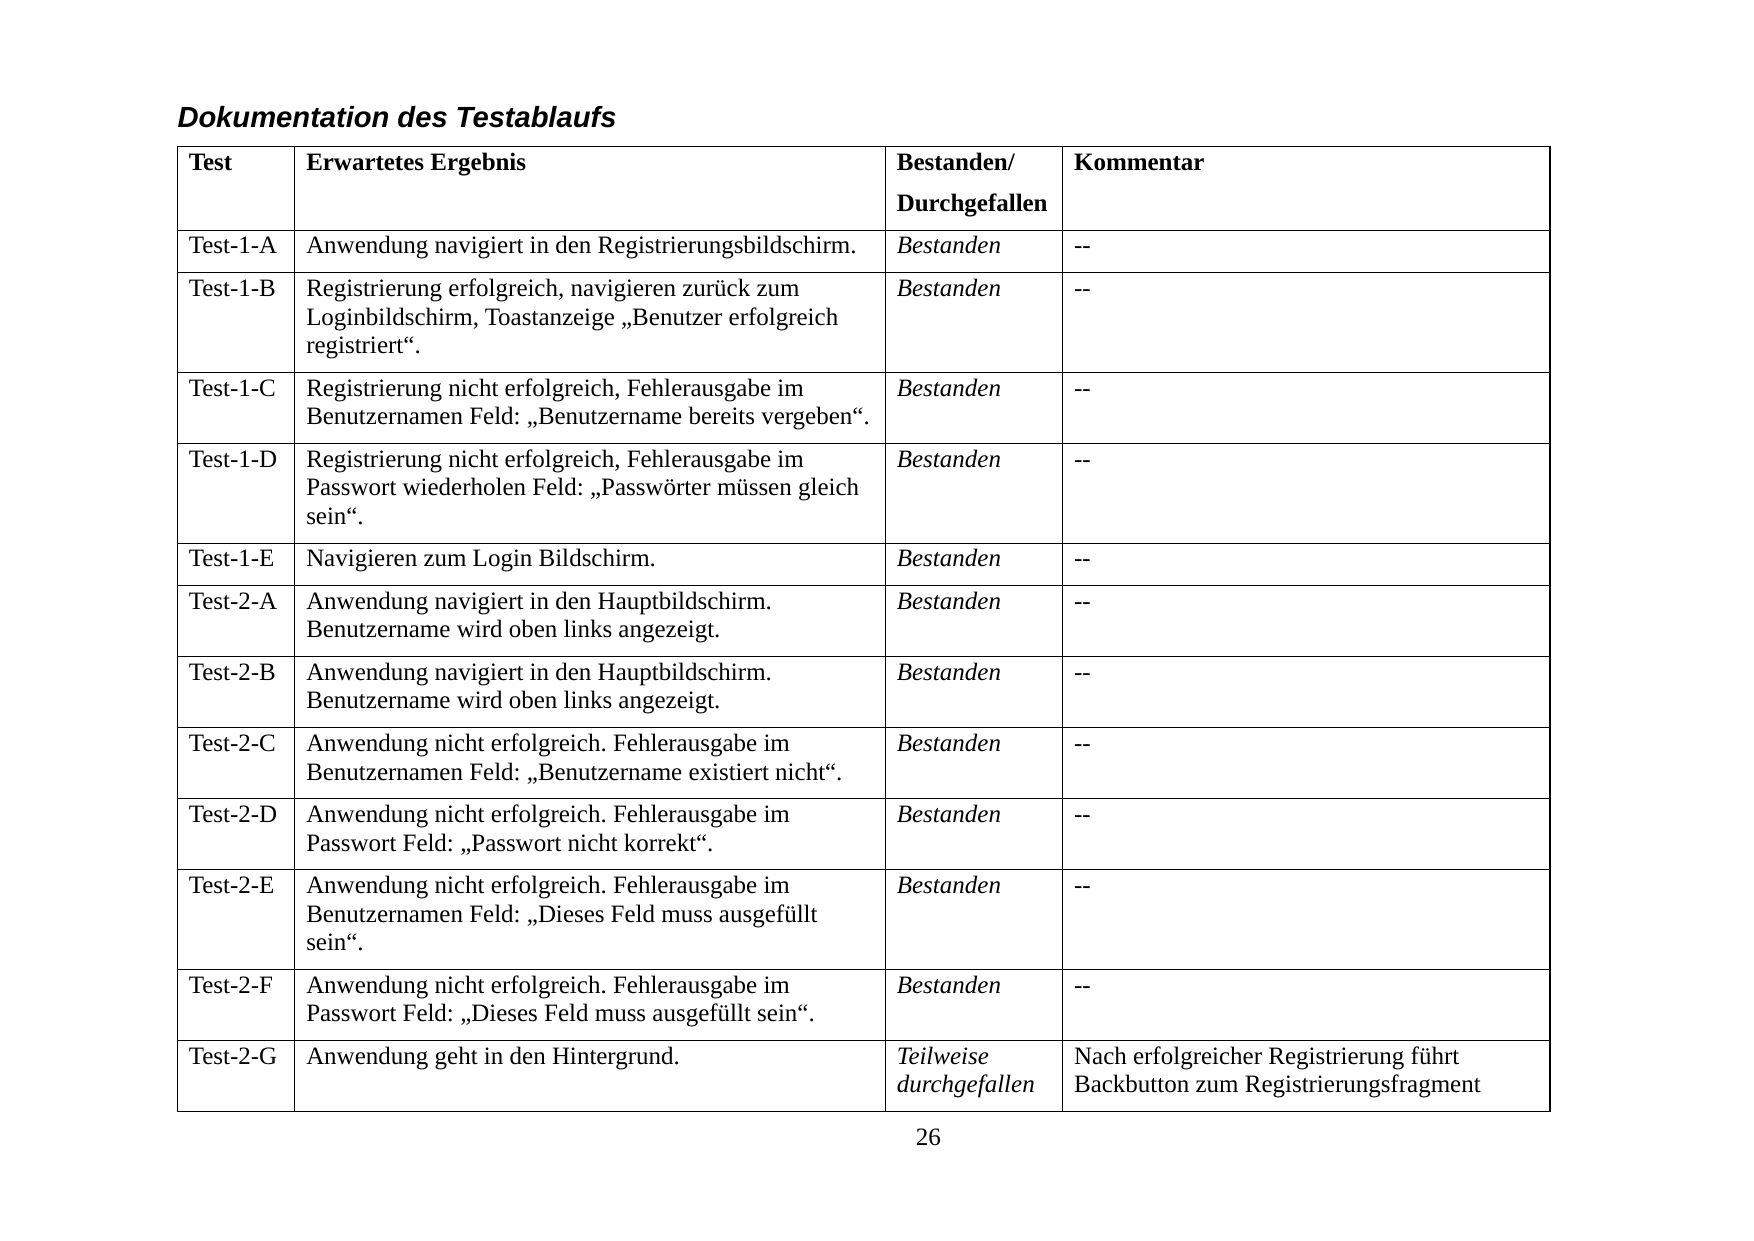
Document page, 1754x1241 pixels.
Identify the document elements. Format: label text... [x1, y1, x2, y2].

table_cell Anwendung nicht erfolgreich. Fehlerausgabe im Benutzernamen Feld: „Dieses Feld muss ausgefüllt sein“. [295, 870, 885, 969]
table_cell Bestanden [886, 799, 1062, 869]
table_cell Bestanden [886, 373, 1062, 443]
table_cell Test-2-E [178, 870, 294, 969]
table_cell Test-2-D [178, 799, 294, 869]
table_cell Anwendung geht in den Hintergrund. [295, 1041, 885, 1111]
table_cell Test-1-D [178, 444, 294, 542]
table_cell -- [1063, 544, 1549, 585]
table_cell Test-1-E [178, 544, 294, 585]
table_cell Nach erfolgreicher Registrierung führt Backbutton zum Registrierungsfragment [1063, 1041, 1549, 1111]
table_cell Test-2-G [178, 1041, 294, 1111]
table_cell Anwendung navigiert in den Registrierungsbildschirm. [295, 231, 885, 272]
table_cell Anwendung nicht erfolgreich. Fehlerausgabe im Benutzernamen Feld: „Benutzername existiert nicht“. [295, 728, 885, 798]
table_cell -- [1063, 870, 1549, 969]
table_cell -- [1063, 373, 1549, 443]
table_cell -- [1063, 586, 1549, 656]
table_cell Bestanden [886, 444, 1062, 542]
subtitle Dokumentation des Testablaufs [177, 100, 1679, 133]
table_cell Test-2-C [178, 728, 294, 798]
table_cell Bestanden [886, 870, 1062, 969]
table_header Bestanden/ Durchgefallen [886, 147, 1062, 229]
table_cell Bestanden [886, 231, 1062, 272]
table_cell Bestanden [886, 657, 1062, 727]
table_cell Bestanden [886, 970, 1062, 1040]
table_cell Bestanden [886, 273, 1062, 372]
table_cell Bestanden [886, 728, 1062, 798]
table_header Erwartetes Ergebnis [295, 147, 885, 229]
table_cell -- [1063, 728, 1549, 798]
table_cell Test-1-A [178, 231, 294, 272]
table_cell -- [1063, 970, 1549, 1040]
table_cell Registrierung erfolgreich, navigieren zurück zum Loginbildschirm, Toastanzeige „Benutzer erfolgreich registriert“. [295, 273, 885, 372]
table_header Kommentar [1063, 147, 1549, 229]
table_cell Registrierung nicht erfolgreich, Fehlerausgabe im Benutzernamen Feld: „Benutzername bereits vergeben“. [295, 373, 885, 443]
table_cell Anwendung navigiert in den Hauptbildschirm. Benutzername wird oben links angezeigt. [295, 657, 885, 727]
table_cell -- [1063, 799, 1549, 869]
table_cell Test-2-F [178, 970, 294, 1040]
table_cell -- [1063, 657, 1549, 727]
table_header Test [178, 147, 294, 229]
table_cell Bestanden [886, 586, 1062, 656]
table_cell Bestanden [886, 544, 1062, 585]
table_cell -- [1063, 273, 1549, 372]
table_cell Test-2-B [178, 657, 294, 727]
table_cell Test-1-B [178, 273, 294, 372]
table_cell Registrierung nicht erfolgreich, Fehlerausgabe im Passwort wiederholen Feld: „Passwörter müssen gleich sein“. [295, 444, 885, 542]
table_cell Teilweise durchgefallen [886, 1041, 1062, 1111]
table_cell Test-1-C [178, 373, 294, 443]
table_cell Anwendung nicht erfolgreich. Fehlerausgabe im Passwort Feld: „Passwort nicht korrekt“. [295, 799, 885, 869]
table_cell Anwendung nicht erfolgreich. Fehlerausgabe im Passwort Feld: „Dieses Feld muss ausgefüllt sein“. [295, 970, 885, 1040]
table_cell Navigieren zum Login Bildschirm. [295, 544, 885, 585]
table_cell -- [1063, 231, 1549, 272]
table_cell -- [1063, 444, 1549, 542]
table_cell Test-2-A [178, 586, 294, 656]
table_cell Anwendung navigiert in den Hauptbildschirm. Benutzername wird oben links angezeigt. [295, 586, 885, 656]
